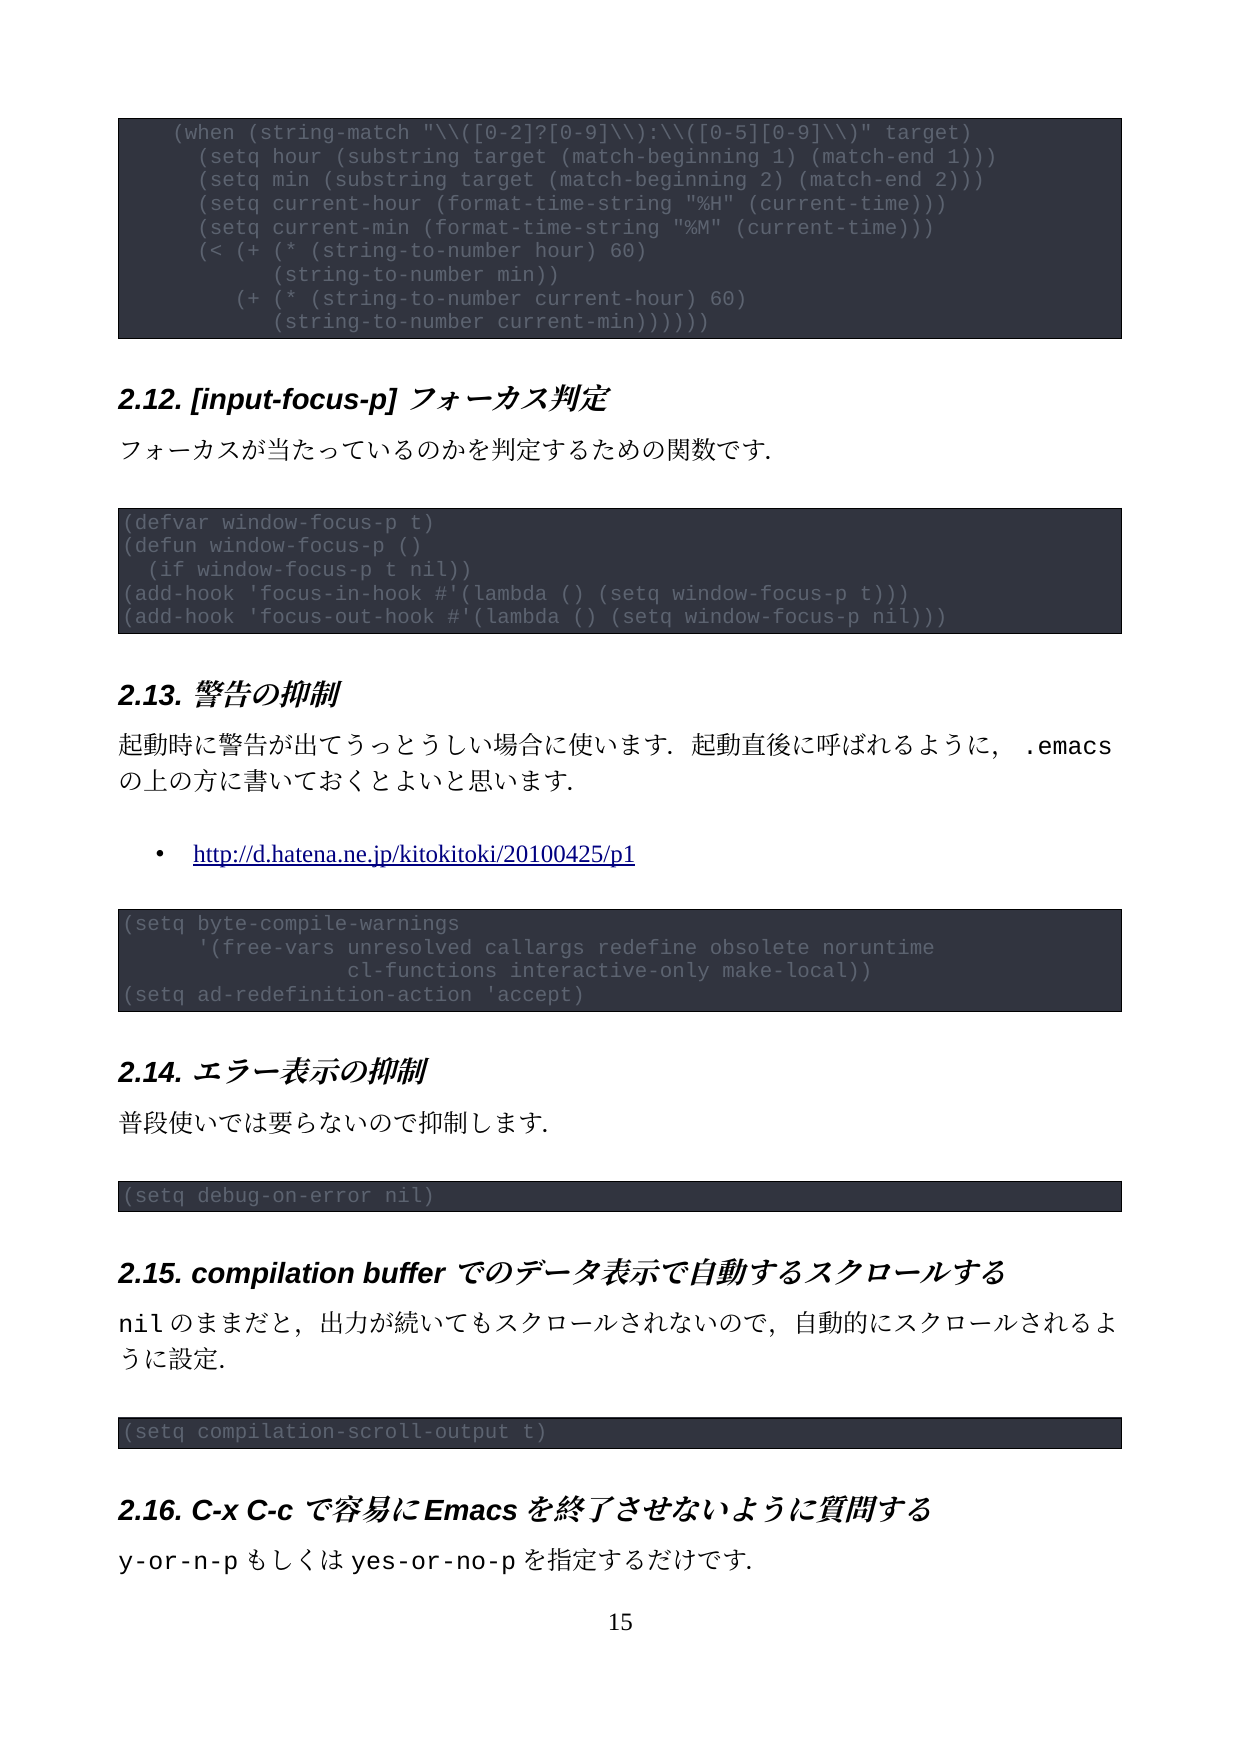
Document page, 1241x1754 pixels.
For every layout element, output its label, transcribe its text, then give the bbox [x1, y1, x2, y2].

text '(free-vars unresolved callargs redefine obsolete noruntime [119, 933, 1121, 956]
text cl-functions interactive-only make-local)) [119, 956, 1121, 980]
text (setq current-hour (format-time-string "%H" (current-time))) [119, 189, 1121, 213]
text (setq hour (substring target (match-beginning 1) (match-end 1))) [119, 142, 1121, 165]
text y-or-n-p もしくは yes-or-no-p を指定するだけです． [118, 1541, 1122, 1577]
text (string-to-number current-min)))))) [119, 307, 1121, 338]
subtitle C-x C-c で容易にEmacsを終了させないように質問する [118, 1486, 1122, 1528]
subtitle エラー表示の抑制 [118, 1049, 1122, 1091]
text (setq byte-compile-warnings [119, 910, 1121, 933]
subtitle [input-focus-p] フォーカス判定 [118, 376, 1122, 418]
text (+ (* (string-to-number current-hour) 60) [119, 284, 1121, 307]
text (string-to-number min)) [119, 260, 1121, 284]
text (defvar window-focus-p t) [119, 509, 1121, 531]
text 起動時に警告が出てうっとうしい場合に使います．起動直後に呼ばれるように， .emacs の上の方に書いておくとよいと思います． [118, 726, 1122, 827]
text (add-hook 'focus-in-hook #'(lambda () (setq window-focus-p t))) [119, 579, 1121, 602]
text (setq min (substring target (match-beginning 2) (match-end 2))) [119, 165, 1121, 189]
text (setq current-min (format-time-string "%M" (current-time))) [119, 213, 1121, 236]
subtitle compilation buffer でのデータ表示で自動するスクロールする [118, 1249, 1122, 1291]
text (setq debug-on-error nil) [119, 1182, 1121, 1211]
text 普段使いでは要らないので抑制します． [118, 1103, 1122, 1168]
text nil のままだと，出力が続いてもスクロールされないので，自動的にスクロールされるように設定． [118, 1304, 1122, 1405]
text (defun window-focus-p () [119, 531, 1121, 555]
list http://d.hatena.ne.jp/kitokitoki/20100425/p1 [156, 839, 1122, 897]
subtitle 警告の抑制 [118, 671, 1122, 713]
text (if window-focus-p t nil)) [119, 555, 1121, 579]
text (when (string-match "\\([0-2]?[0-9]\\):\\([0-5][0-9]\\)" target) [119, 119, 1121, 142]
text (< (+ (* (string-to-number hour) 60) [119, 236, 1121, 260]
text (add-hook 'focus-out-hook #'(lambda () (setq window-focus-p nil))) [119, 602, 1121, 633]
text (setq compilation-scroll-output t) [119, 1419, 1121, 1448]
text フォーカスが当たっているのかを判定するための関数です． [118, 431, 1122, 495]
text (setq ad-redefinition-action 'accept) [119, 980, 1121, 1011]
